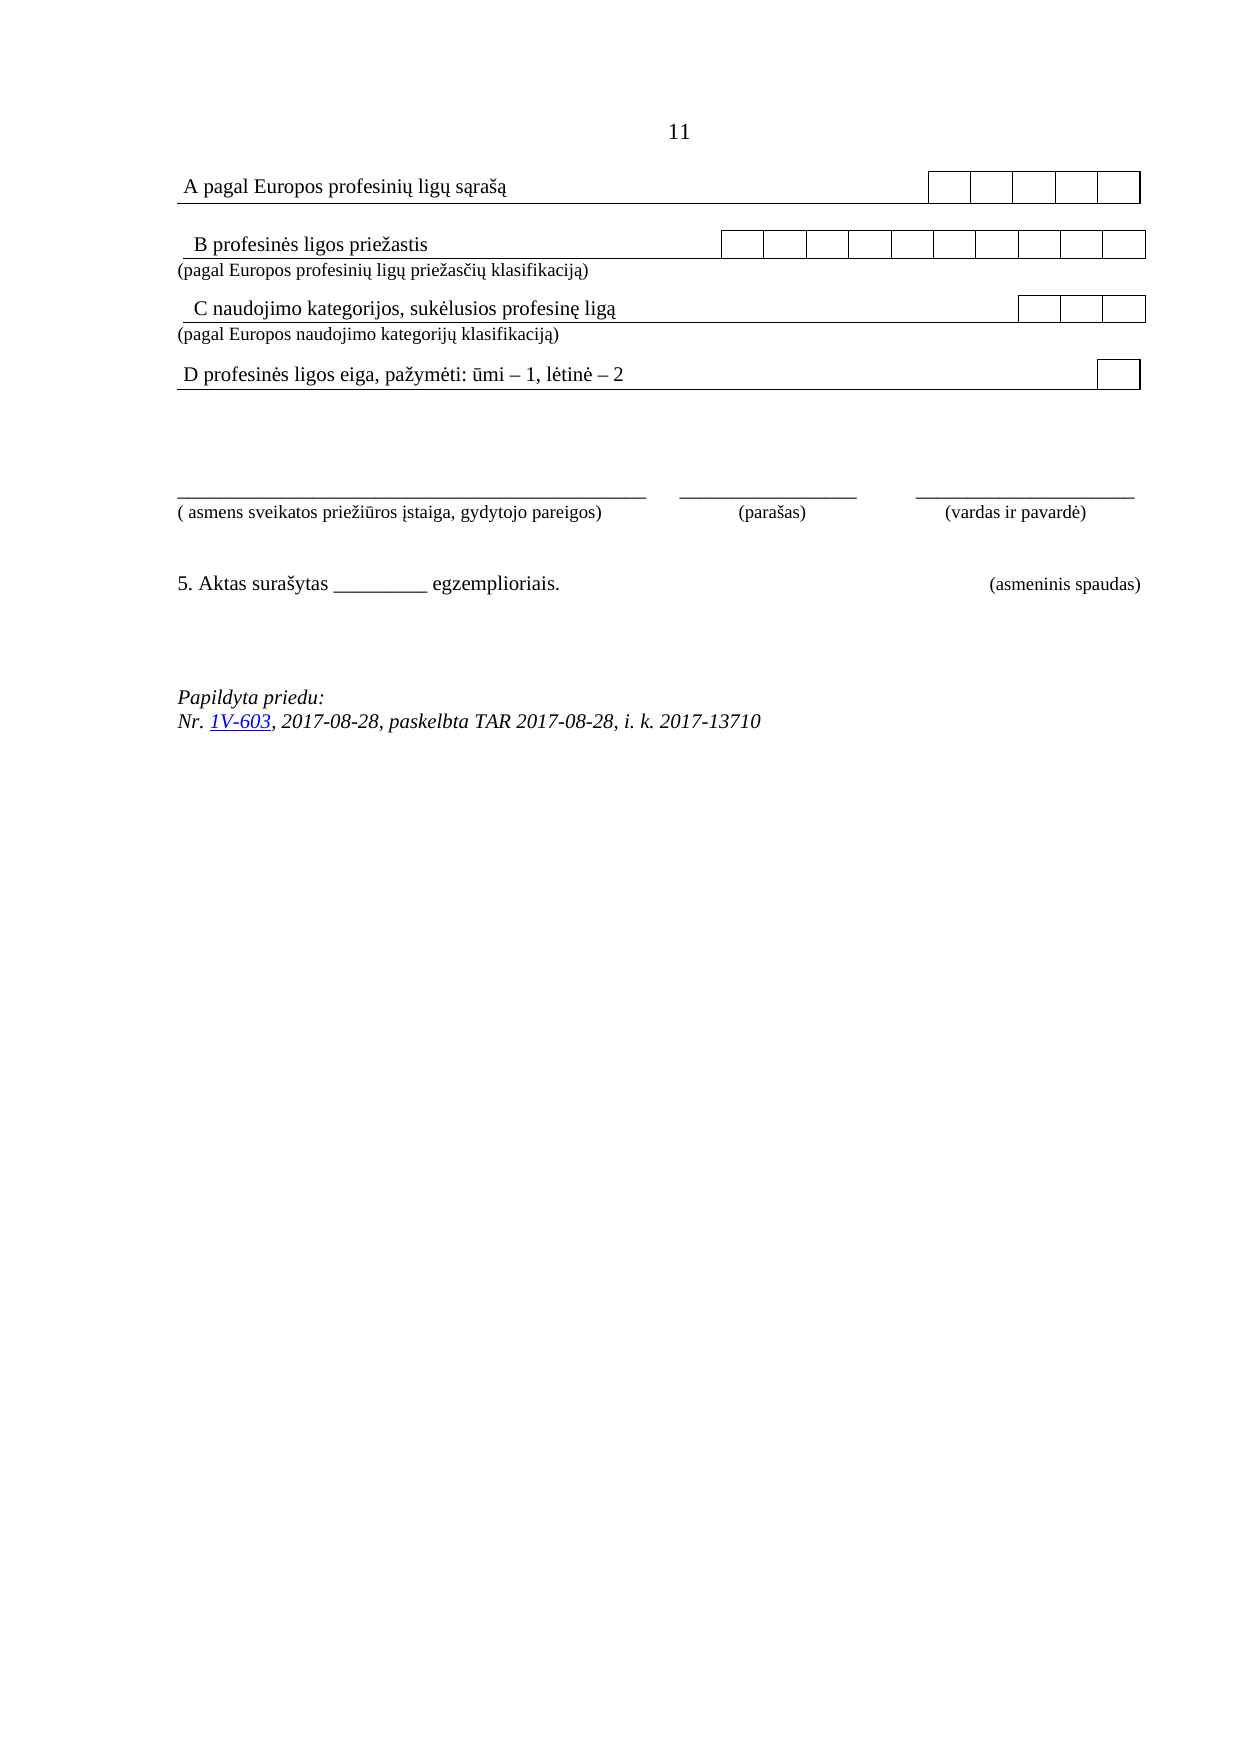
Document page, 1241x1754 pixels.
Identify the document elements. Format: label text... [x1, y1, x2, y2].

table_header [849, 231, 891, 258]
text (pagal Europos profesinių ligų priežasčių klasifikaciją) [177, 259, 1181, 280]
table_header A pagal Europos profesinių ligų sąrašą [177, 171, 928, 203]
table_header [1056, 172, 1097, 203]
table_header [1061, 231, 1102, 258]
table_header [976, 231, 1018, 258]
table_header [1061, 296, 1102, 322]
text Papildyta priedu: [177, 685, 1181, 709]
table_header D profesinės ligos eiga, pažymėti: ūmi – 1, lėtinė – 2 [177, 359, 1097, 389]
table_header [1098, 172, 1139, 203]
table_header [892, 231, 933, 258]
table_header [1103, 231, 1145, 258]
table_header B profesinės ligos priežastis [183, 230, 721, 258]
text ( asmens sveikatos priežiūros įstaiga, gydytojo pareigos) (parašas) (vardas ir pavardė) [177, 501, 1181, 522]
text 5. Aktas surašytas _________ egzemplioriais. (asmeninis spaudas) [177, 570, 1181, 594]
table_header [764, 231, 806, 258]
table_header [934, 231, 975, 258]
table_header [1019, 296, 1060, 322]
table_header [722, 231, 763, 258]
table_header [929, 172, 970, 203]
text Nr. 1V-603, 2017-08-28, paskelbta TAR 2017-08-28, i. k. 2017-13710 [177, 709, 1181, 733]
table_header [1013, 172, 1055, 203]
table_header [1103, 296, 1145, 322]
table_header [1098, 360, 1139, 389]
table_header [807, 231, 848, 258]
text (pagal Europos naudojimo kategorijų klasifikaciją) [177, 323, 1181, 345]
text _____________________________________________ _________________ _____________________ [177, 477, 1196, 501]
table_header [971, 172, 1012, 203]
table_header [1019, 231, 1060, 258]
table_header C naudojimo kategorijos, sukėlusios profesinę ligą [183, 295, 1018, 322]
